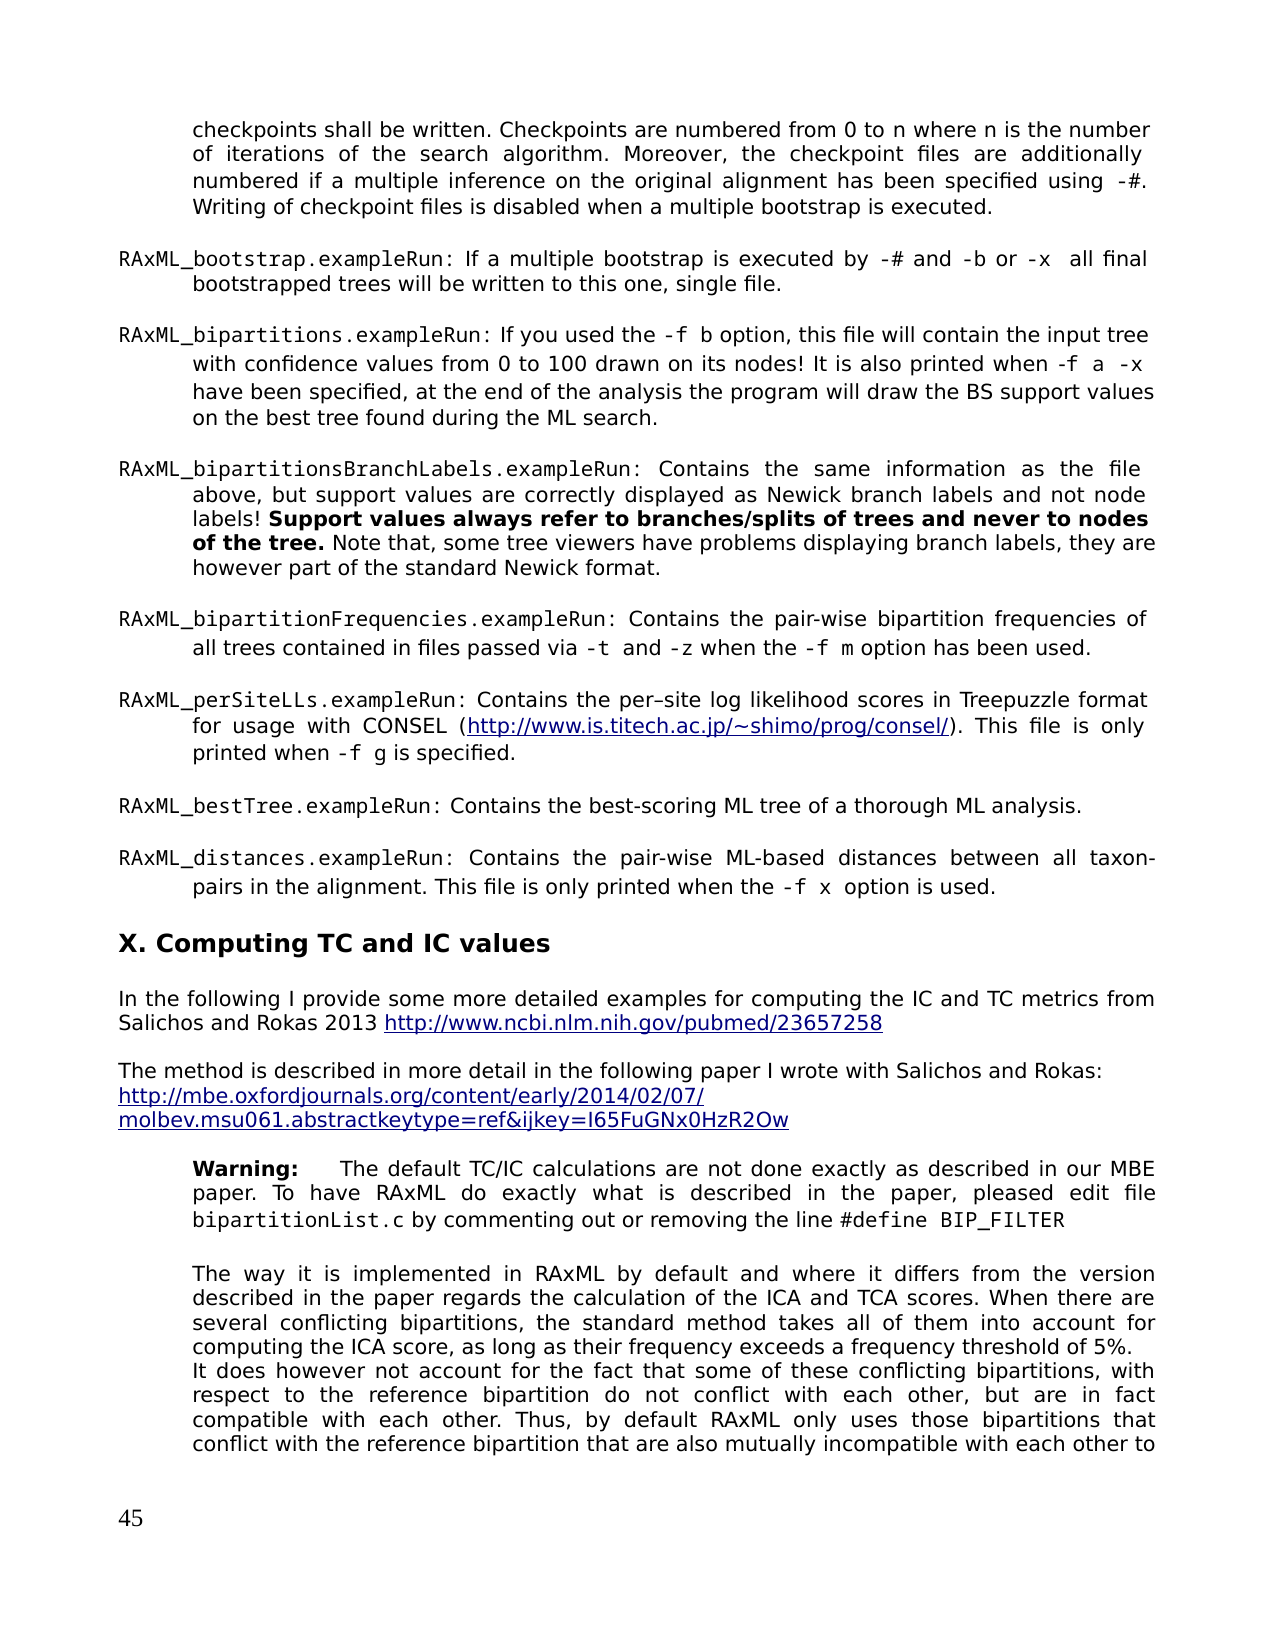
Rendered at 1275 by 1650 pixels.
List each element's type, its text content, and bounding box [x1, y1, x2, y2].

text The method is described in more detail in the following paper I wrote with Salichos and Rokas: [118, 1059, 1157, 1084]
text checkpoints shall be written. Checkpoints are numbered from 0 to n where n is the number of iterations of the search algorithm. Moreover, the checkpoint files are additionally numbered if a multiple inference on the original alignment has been specified using -#. Writing of checkpoint files is disabled when a multiple bootstrap is executed. [118, 118, 1157, 219]
text RAxML_bipartitions.exampleRun: If you used the -f b option, this file will contain the input tree with confidence values from 0 to 100 drawn on its nodes! It is also printed when -f a -x have been specified, at the end of the analysis the program will draw the BS support values on the best tree found during the ML search. [118, 321, 1157, 430]
text RAxML_bipartitionFrequencies.exampleRun: Contains the pair-wise bipartition frequencies of all trees contained in files passed via -t and -z when the -f m option has been used. [118, 604, 1157, 661]
text It does however not account for the fact that some of these conflicting bipartitions, with respect to the reference bipartition do not conflict with each other, but are in fact compatible with each other. Thus, by default RAxML only uses those bipartitions that conflict with the reference bipartition that are also mutually incompatible with each other to [192, 1359, 1157, 1456]
text X. Computing TC and IC values [118, 929, 1157, 958]
text The way it is implemented in RAxML by default and where it differs from the version described in the paper regards the calculation of the ICA and TCA scores. When there are several conflicting bipartitions, the standard method takes all of them into account for computing the ICA score, as long as their frequency exceeds a frequency threshold of 5%. [192, 1262, 1157, 1359]
text RAxML_distances.exampleRun: Contains the pair-wise ML-based distances between all taxon- pairs in the alignment. This file is only printed when the -f x option is used. [118, 843, 1157, 900]
text RAxML_perSiteLLs.exampleRun: Contains the per–site log likelihood scores in Treepuzzle format for usage with CONSEL (http://www.is.titech.ac.jp/~shimo/prog/consel/). This file is only printed when -f g is specified. [118, 685, 1157, 767]
text Warning: The default TC/IC calculations are not done exactly as described in our MBE paper. To have RAxML do exactly what is described in the paper, pleased edit file bipartitionList.c by commenting out or removing the line #define BIP_FILTER [192, 1157, 1157, 1234]
text RAxML_bootstrap.exampleRun: If a multiple bootstrap is executed by -# and -b or -x all final bootstrapped trees will be written to this one, single file. [118, 244, 1157, 296]
text RAxML_bestTree.exampleRun: Contains the best-scoring ML tree of a thorough ML analysis. [118, 791, 1157, 819]
text RAxML_bipartitionsBranchLabels.exampleRun: Contains the same information as the file above, but support values are correctly displayed as Newick branch labels and not node labels! Support values always refer to branches/splits of trees and never to nodes of the tree. Note that, some tree viewers have problems displaying branch labels, they are however part of the standard Newick format. [118, 454, 1157, 580]
text In the following I provide some more detailed examples for computing the IC and TC metrics from Salichos and Rokas 2013 http://www.ncbi.nlm.nih.gov/pubmed/23657258 [118, 987, 1157, 1035]
text http://mbe.oxfordjournals.org/content/early/2014/02/07/molbev.msu061.abstractkeytype=ref&ijkey=I65FuGNx0HzR2Ow [118, 1084, 1157, 1132]
